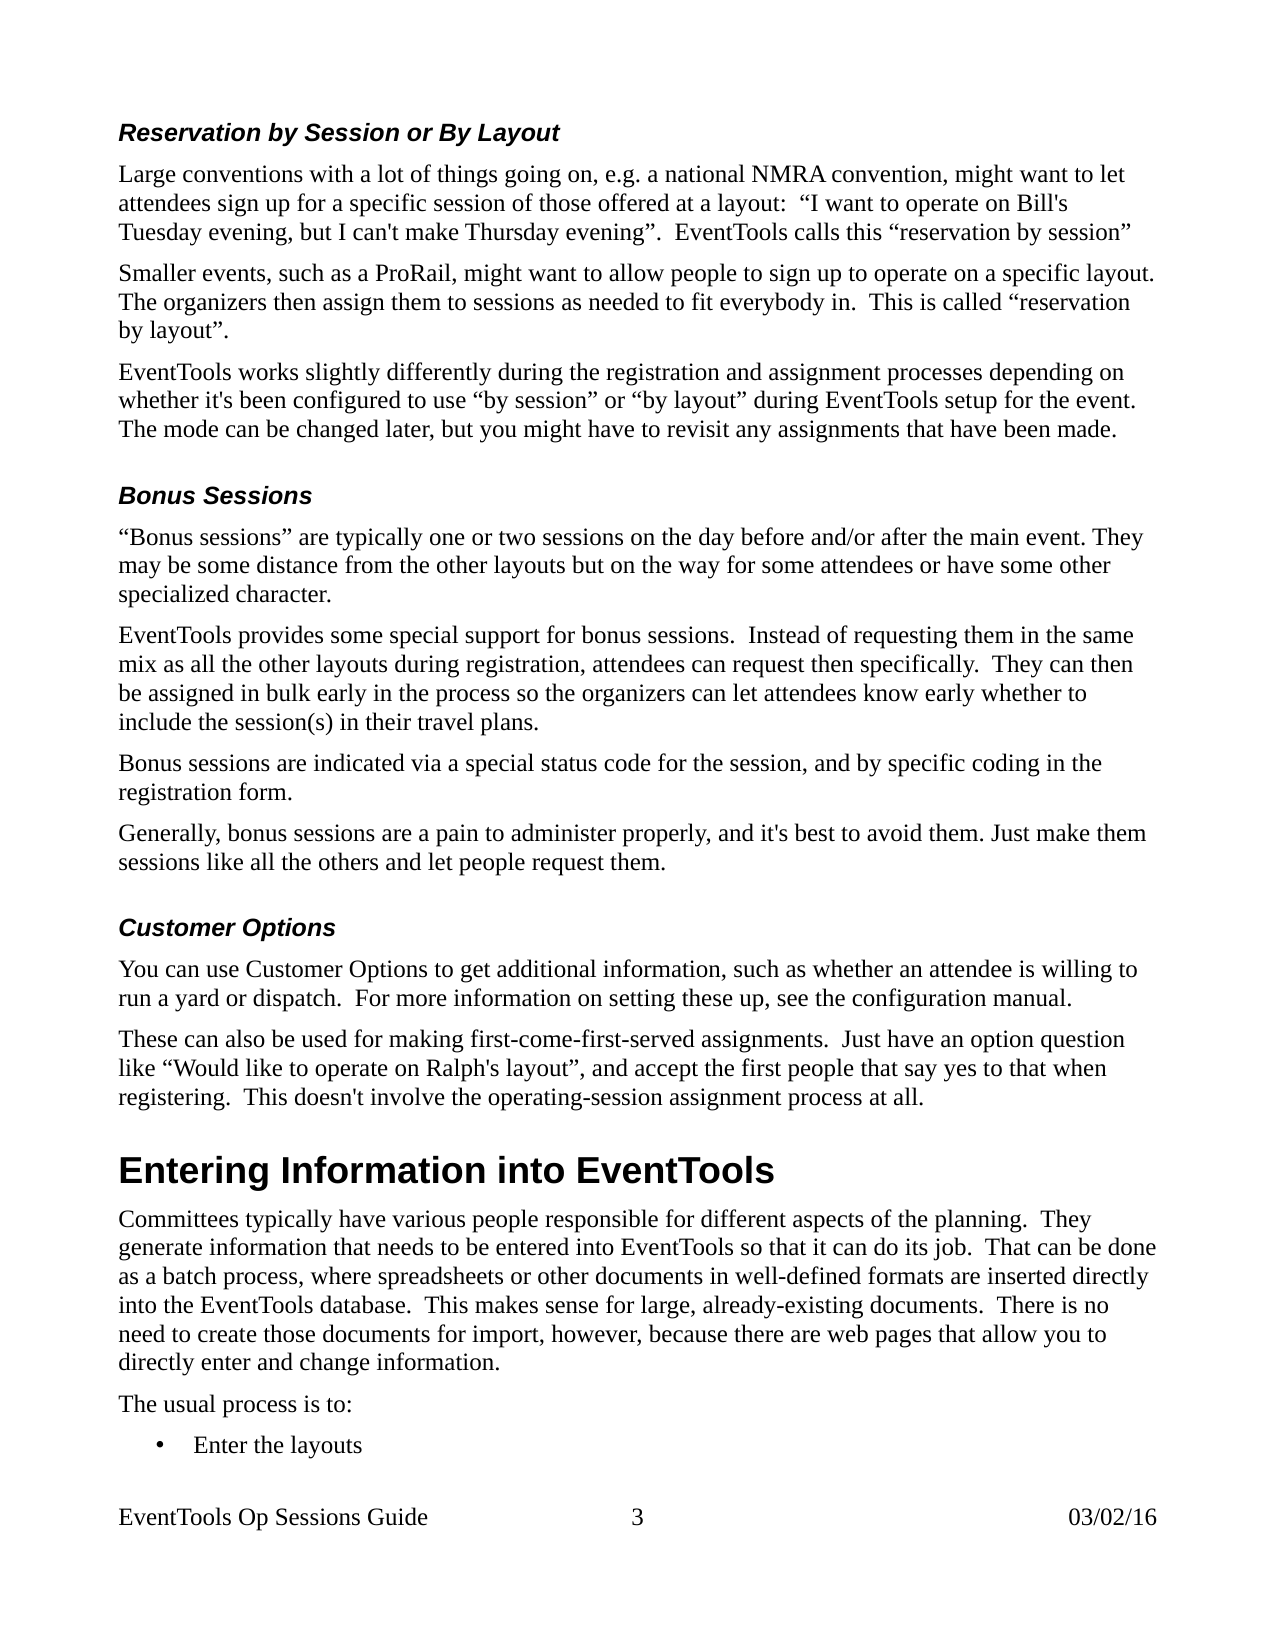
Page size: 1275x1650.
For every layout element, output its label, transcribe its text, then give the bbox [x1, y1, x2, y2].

text These can also be used for making first-come-first-served assignments. Just have an option question like “Would like to operate on Ralph's layout”, and accept the first people that say yes to that when registering. This doesn't involve the operating-session assignment process at all. [118, 1024, 1157, 1111]
text “Bonus sessions” are typically one or two sessions on the day before and/or after the main event. They may be some distance from the other layouts but on the way for some attendees or have some other specialized character. [118, 522, 1157, 608]
text The usual process is to: [118, 1389, 1157, 1417]
text Generally, bonus sessions are a pain to administer properly, and it's best to avoid them. Just make them sessions like all the others and let people request them. [118, 818, 1157, 876]
subtitle Customer Options [118, 913, 1157, 942]
subtitle Reservation by Session or By Layout [118, 118, 1157, 147]
subtitle Bonus Sessions [118, 481, 1157, 509]
text You can use Customer Options to get additional information, such as whether an attendee is willing to run a yard or dispatch. For more information on setting these up, see the configuration manual. [118, 954, 1157, 1012]
text Committees typically have various people responsible for different aspects of the planning. They generate information that needs to be entered into EventTools so that it can do its job. That can be done as a batch process, where spreadsheets or other documents in well-defined formats are inserted directly into the EventTools database. This makes sense for large, already-existing documents. There is no need to create those documents for import, however, because there are web pages that allow you to directly enter and change information. [118, 1204, 1157, 1376]
list Enter the layouts [156, 1430, 1157, 1459]
text Large conventions with a lot of things going on, e.g. a national NMRA convention, might want to let attendees sign up for a specific session of those offered at a layout: “I want to operate on Bill's Tuesday evening, but I can't make Thursday evening”. EventTools calls this “reservation by session” [118, 159, 1157, 246]
text EventTools works slightly differently during the registration and assignment processes depending on whether it's been configured to use “by session” or “by layout” during EventTools setup for the event. The mode can be changed later, but you might have to revisit any assignments that have been made. [118, 357, 1157, 443]
text Smaller events, such as a ProRail, might want to allow people to sign up to operate on a specific layout. The organizers then assign them to sessions as needed to fit everybody in. This is called “reservation by layout”. [118, 258, 1157, 344]
subtitle Entering Information into EventTools [118, 1148, 1157, 1191]
text EventTools provides some special support for bonus sessions. Instead of requesting them in the same mix as all the other layouts during registration, attendees can request then specifically. They can then be assigned in bulk early in the process so the organizers can let attendees know early whether to include the session(s) in their travel plans. [118, 621, 1157, 736]
text Bonus sessions are indicated via a special status code for the session, and by specific coding in the registration form. [118, 748, 1157, 806]
